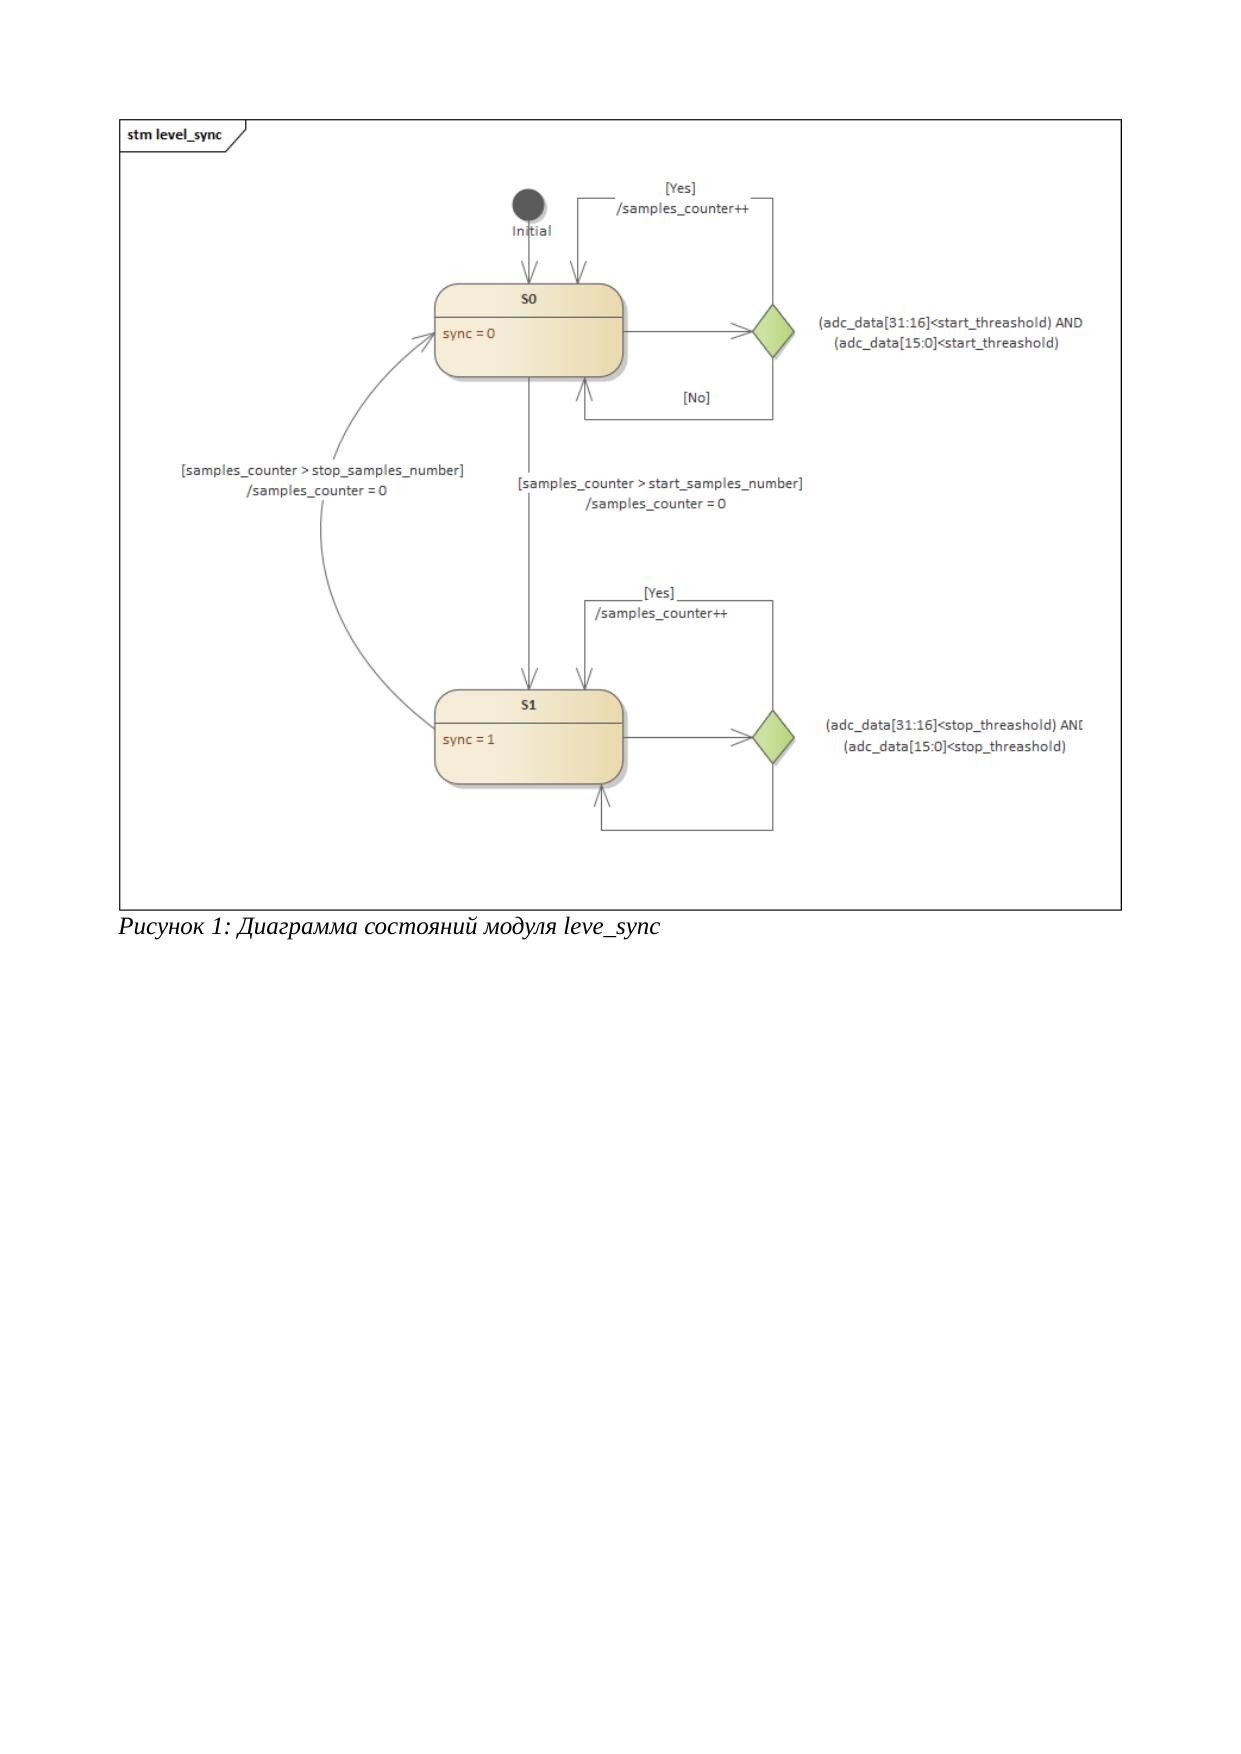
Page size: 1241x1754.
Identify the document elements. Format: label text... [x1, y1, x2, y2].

picture [118, 118, 1122, 912]
text Рисунок 1: Диаграмма состояний модуля leve_sync [118, 912, 1122, 940]
